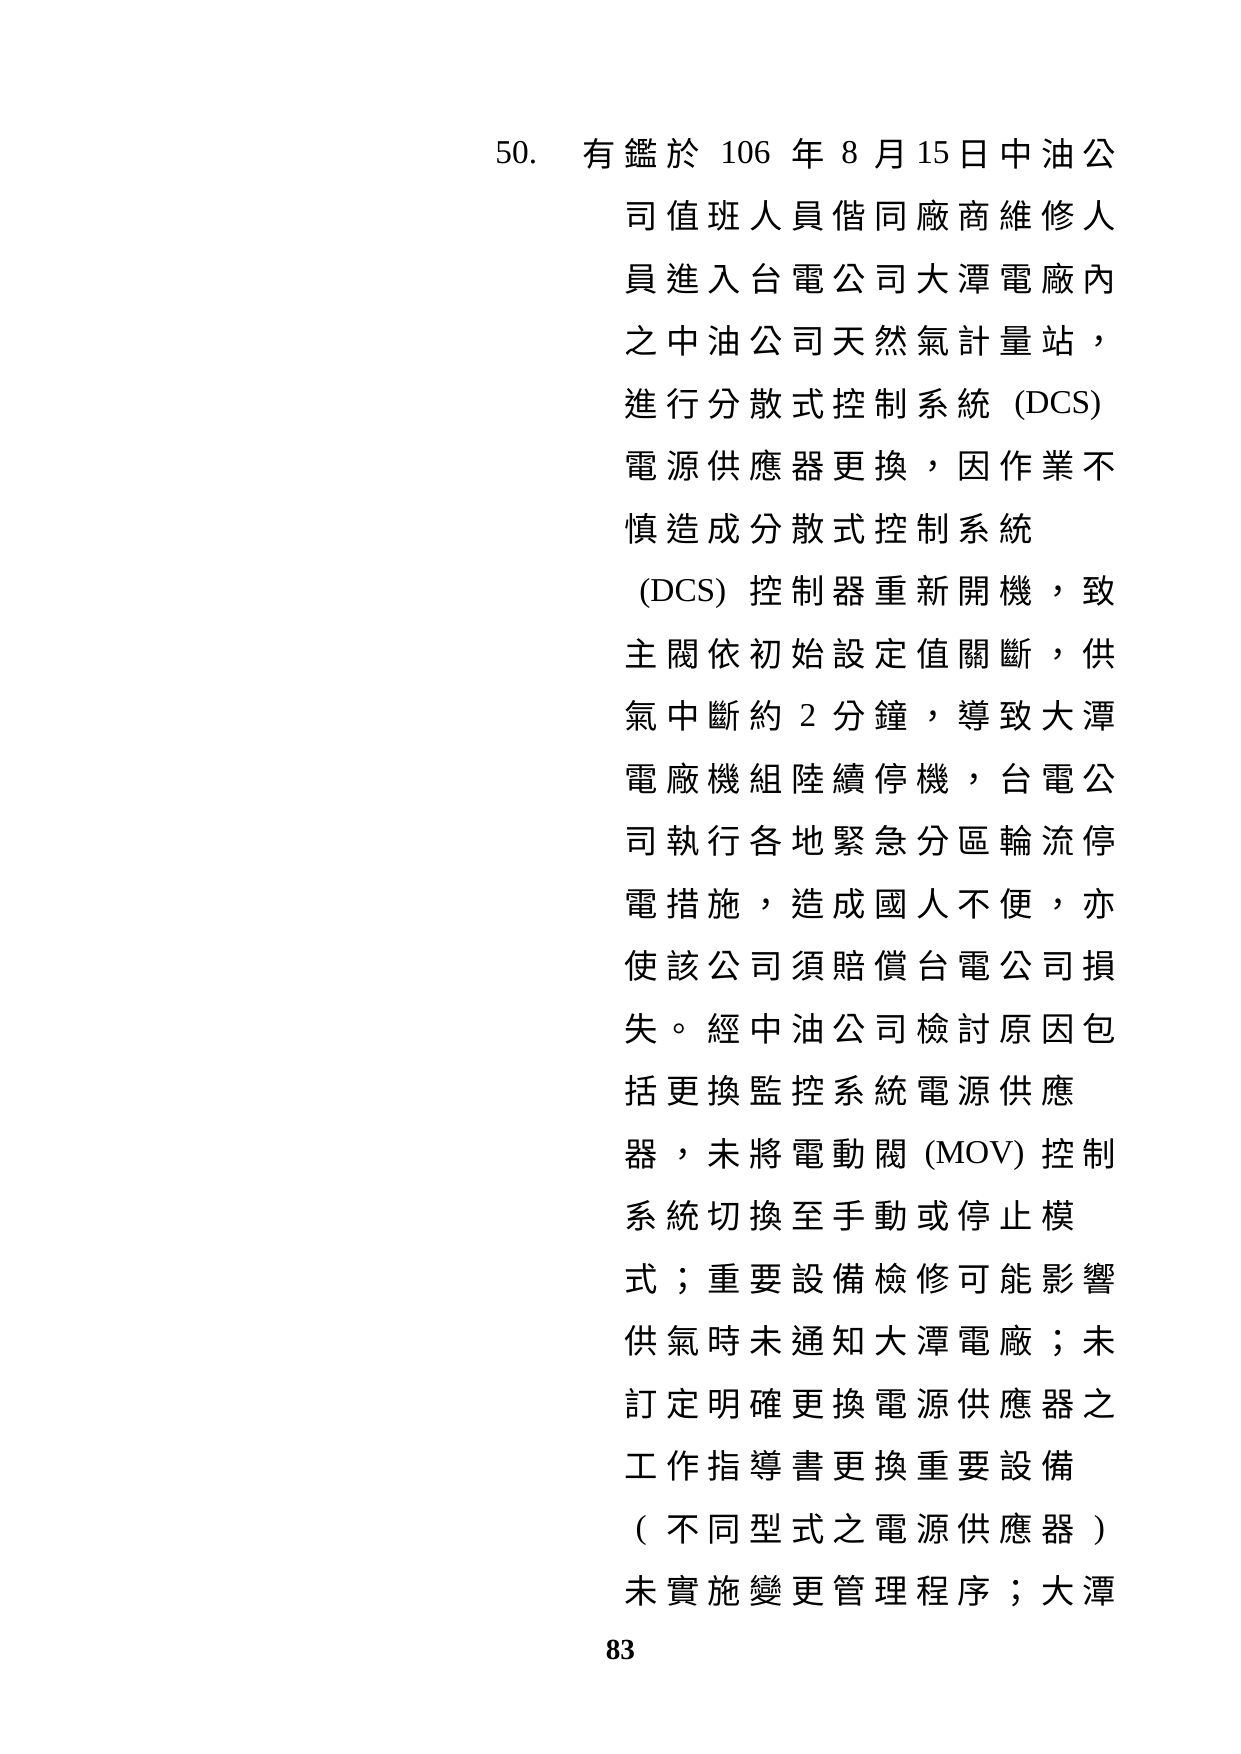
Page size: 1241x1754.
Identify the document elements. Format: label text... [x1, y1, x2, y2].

list 有鑑於106年8月15日中油公司值班人員偕同廠商維修人員進入台電公司大潭電廠內之中油公司天然氣計量站，進行分散式控制系統(DCS)電源供應器更換，因作業不慎造成分散式控制系統(DCS)控制器重新開機，致主閥依初始設定值關斷，供氣中斷約2分鐘，導致大潭電廠機組陸續停機，台電公司執行各地緊急分區輪流停電措施，造成國人不便，亦使該公司須賠償台電公司損失。經中油公司檢討原因包括更換監控系統電源供應器，未將電動閥(MOV)控制系統切換至手動或停止模式；重要設備檢修可能影響供氣時未通知大潭電廠；未訂定明確更換電源供應器之工作指導書更換重要設備(不同型式之電源供應器)未實施變更管理程序；大潭 [489, 110, 1120, 1610]
